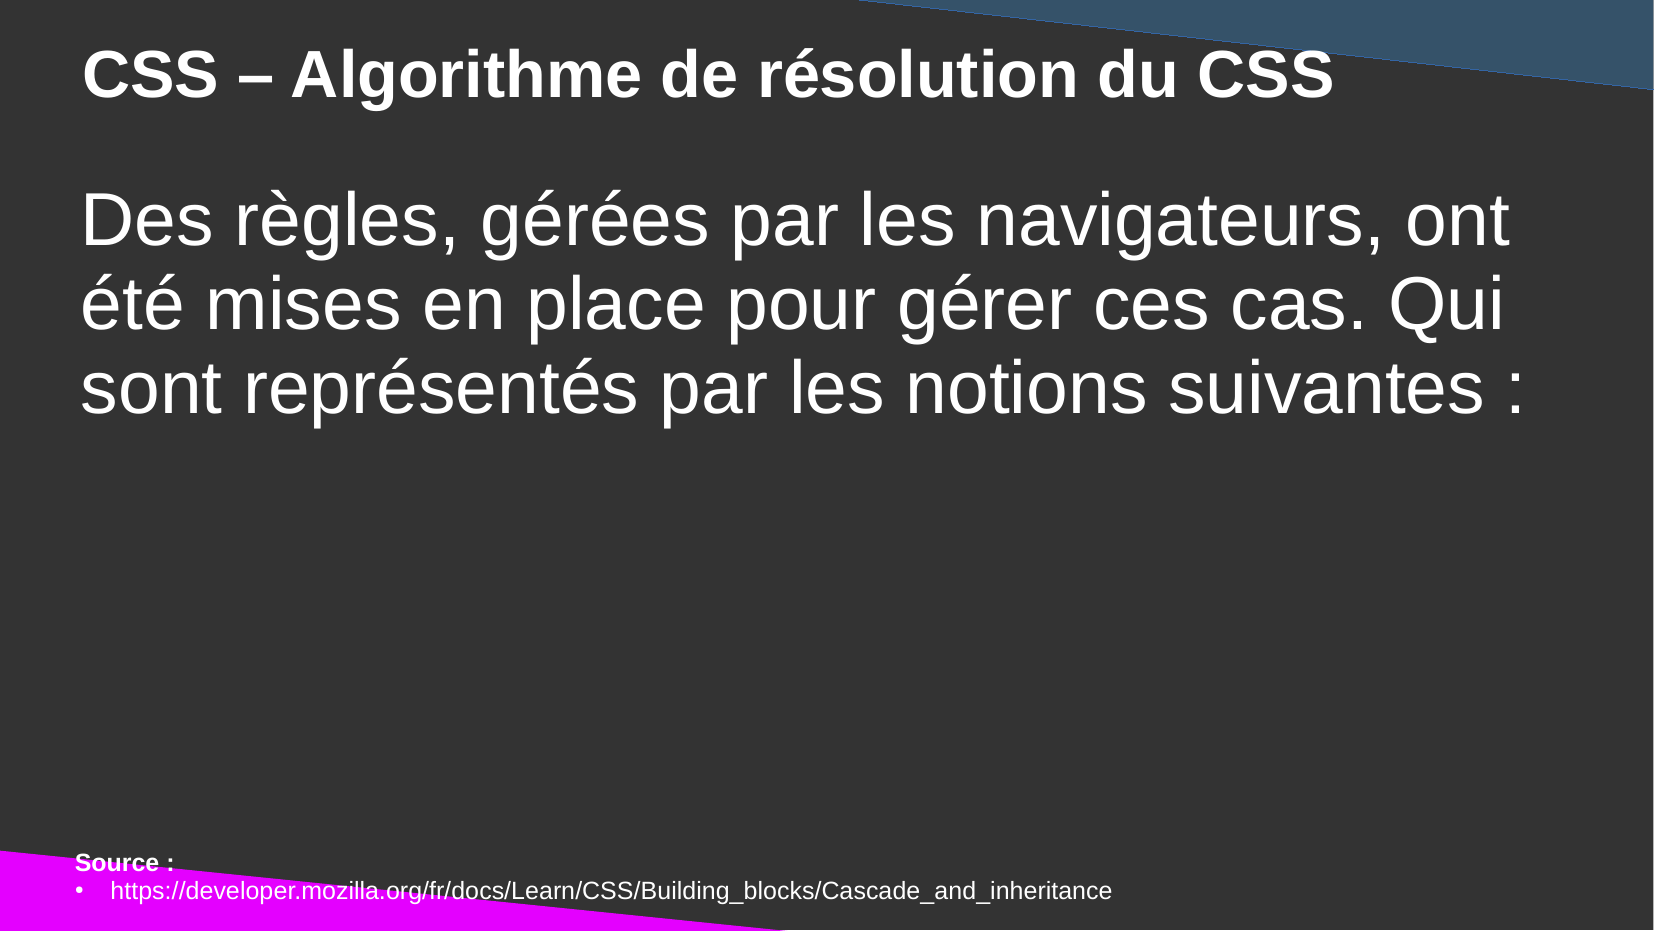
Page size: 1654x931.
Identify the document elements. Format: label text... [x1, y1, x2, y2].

list Des règles, gérées par les navigateurs, ont été mises en place pour gérer ces cas. Qui sont représentés par les notions suivantes : [80, 177, 1605, 780]
text_box [0, 850, 788, 931]
title CSS – Algorithme de résolution du CSS [82, 37, 1571, 114]
text_box Source : https://developer.mozilla.org/fr/docs/Learn/CSS/Building_blocks/Cascade_and_inheritance [60, 841, 1546, 913]
text_box [859, 0, 1654, 90]
